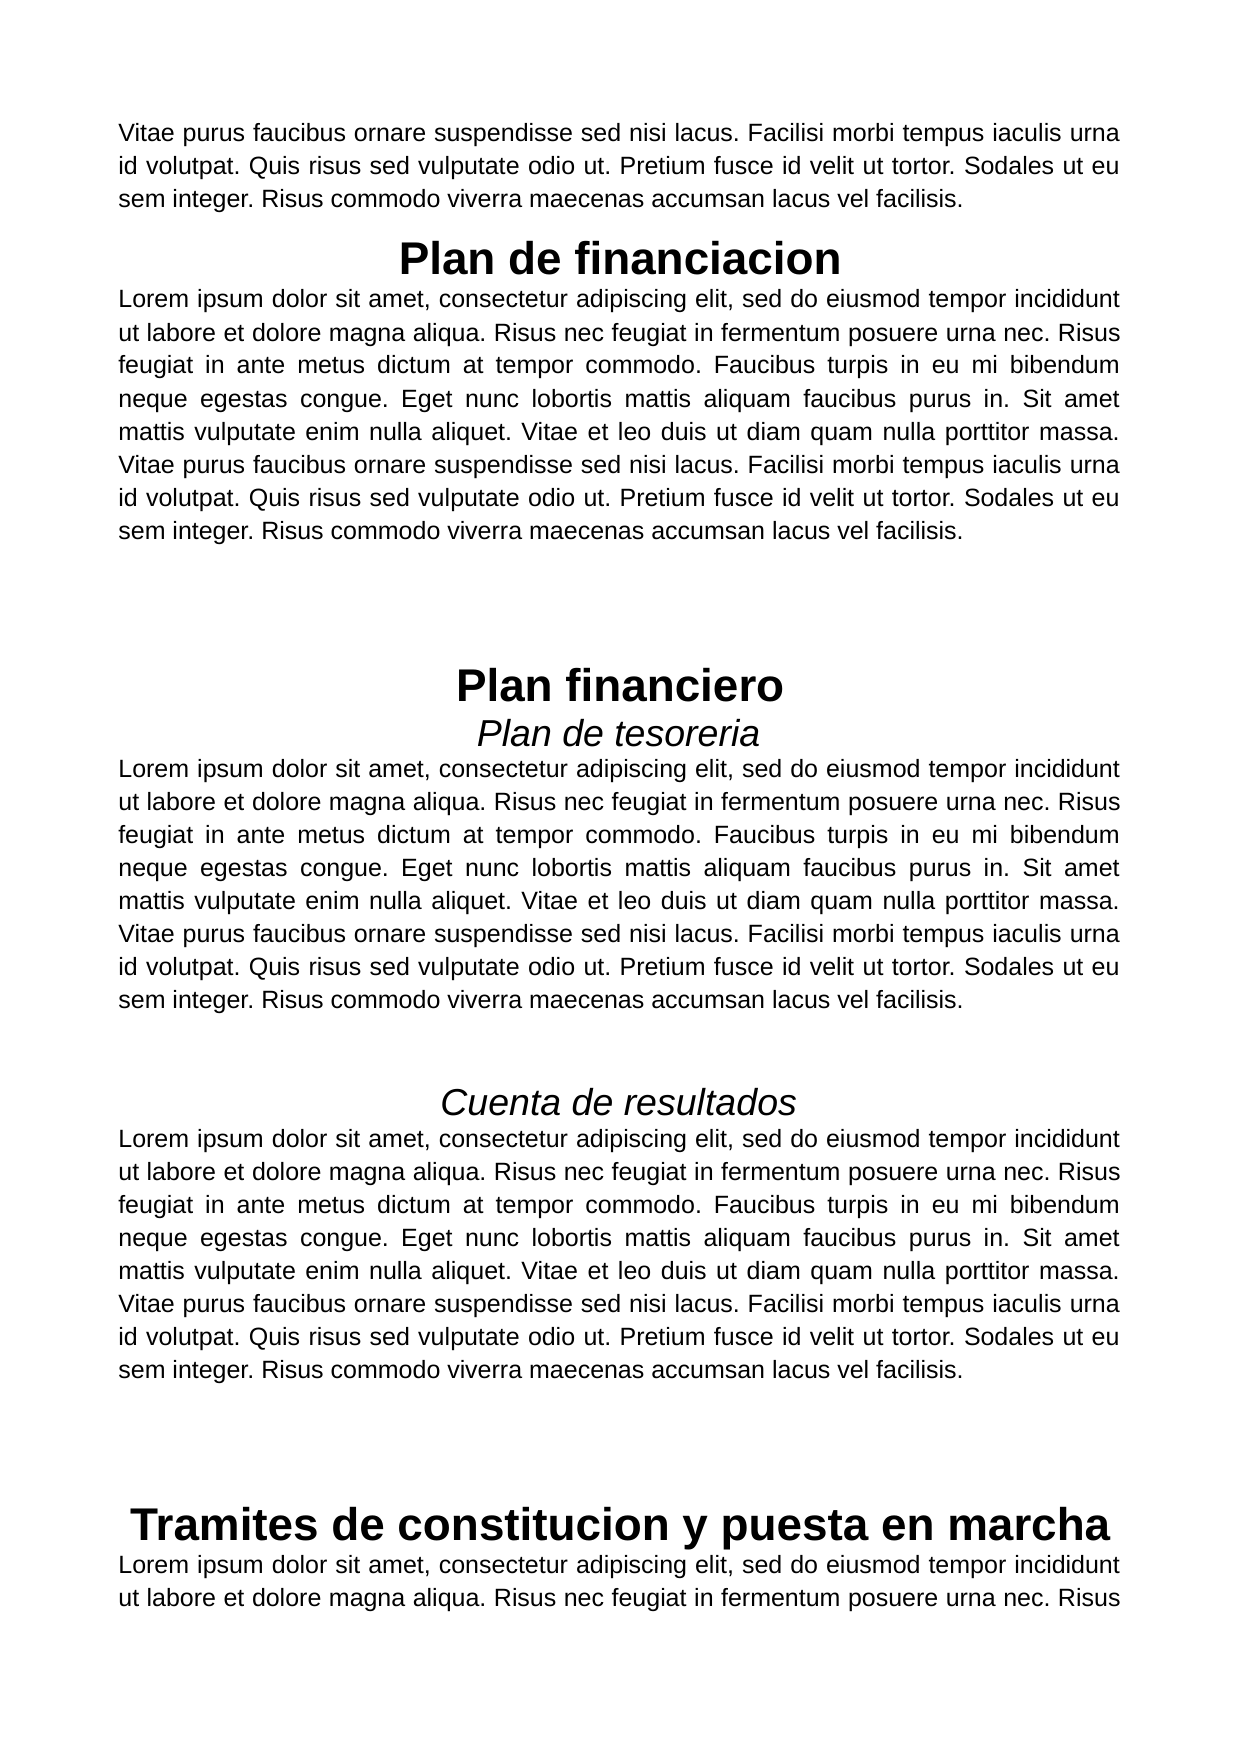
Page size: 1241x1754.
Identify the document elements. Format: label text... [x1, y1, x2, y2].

text Lorem ipsum dolor sit amet, consectetur adipiscing elit, sed do eiusmod tempor incididunt ut labore et dolore magna aliqua. Risus nec feugiat in fermentum posuere urna nec. Risus feugiat in ante metus dictum at tempor commodo. Faucibus turpis in eu mi bibendum neque egestas congue. Eget nunc lobortis mattis aliquam faucibus purus in. Sit amet mattis vulputate enim nulla aliquet. Vitae et leo duis ut diam quam nulla porttitor massa. Vitae purus faucibus ornare suspendisse sed nisi lacus. Facilisi morbi tempus iaculis urna id volutpat. Quis risus sed vulputate odio ut. Pretium fusce id velit ut tortor. Sodales ut eu sem integer. Risus commodo viverra maecenas accumsan lacus vel facilisis. [118, 1124, 1122, 1384]
text Lorem ipsum dolor sit amet, consectetur adipiscing elit, sed do eiusmod tempor incididunt ut labore et dolore magna aliqua. Risus nec feugiat in fermentum posuere urna nec. Risus [118, 1550, 1122, 1612]
text Plan de financiacion [118, 232, 1122, 284]
text Plan de tesoreria [118, 711, 1122, 754]
text Lorem ipsum dolor sit amet, consectetur adipiscing elit, sed do eiusmod tempor incididunt ut labore et dolore magna aliqua. Risus nec feugiat in fermentum posuere urna nec. Risus feugiat in ante metus dictum at tempor commodo. Faucibus turpis in eu mi bibendum neque egestas congue. Eget nunc lobortis mattis aliquam faucibus purus in. Sit amet mattis vulputate enim nulla aliquet. Vitae et leo duis ut diam quam nulla porttitor massa. Vitae purus faucibus ornare suspendisse sed nisi lacus. Facilisi morbi tempus iaculis urna id volutpat. Quis risus sed vulputate odio ut. Pretium fusce id velit ut tortor. Sodales ut eu sem integer. Risus commodo viverra maecenas accumsan lacus vel facilisis. [118, 284, 1122, 544]
text Plan financiero [118, 658, 1122, 711]
text Vitae purus faucibus ornare suspendisse sed nisi lacus. Facilisi morbi tempus iaculis urna id volutpat. Quis risus sed vulputate odio ut. Pretium fusce id velit ut tortor. Sodales ut eu sem integer. Risus commodo viverra maecenas accumsan lacus vel facilisis. [118, 118, 1122, 213]
text Cuenta de resultados [118, 1081, 1122, 1124]
text Tramites de constitucion y puesta en marcha [118, 1498, 1122, 1550]
text Lorem ipsum dolor sit amet, consectetur adipiscing elit, sed do eiusmod tempor incididunt ut labore et dolore magna aliqua. Risus nec feugiat in fermentum posuere urna nec. Risus feugiat in ante metus dictum at tempor commodo. Faucibus turpis in eu mi bibendum neque egestas congue. Eget nunc lobortis mattis aliquam faucibus purus in. Sit amet mattis vulputate enim nulla aliquet. Vitae et leo duis ut diam quam nulla porttitor massa. Vitae purus faucibus ornare suspendisse sed nisi lacus. Facilisi morbi tempus iaculis urna id volutpat. Quis risus sed vulputate odio ut. Pretium fusce id velit ut tortor. Sodales ut eu sem integer. Risus commodo viverra maecenas accumsan lacus vel facilisis. [118, 754, 1122, 1014]
